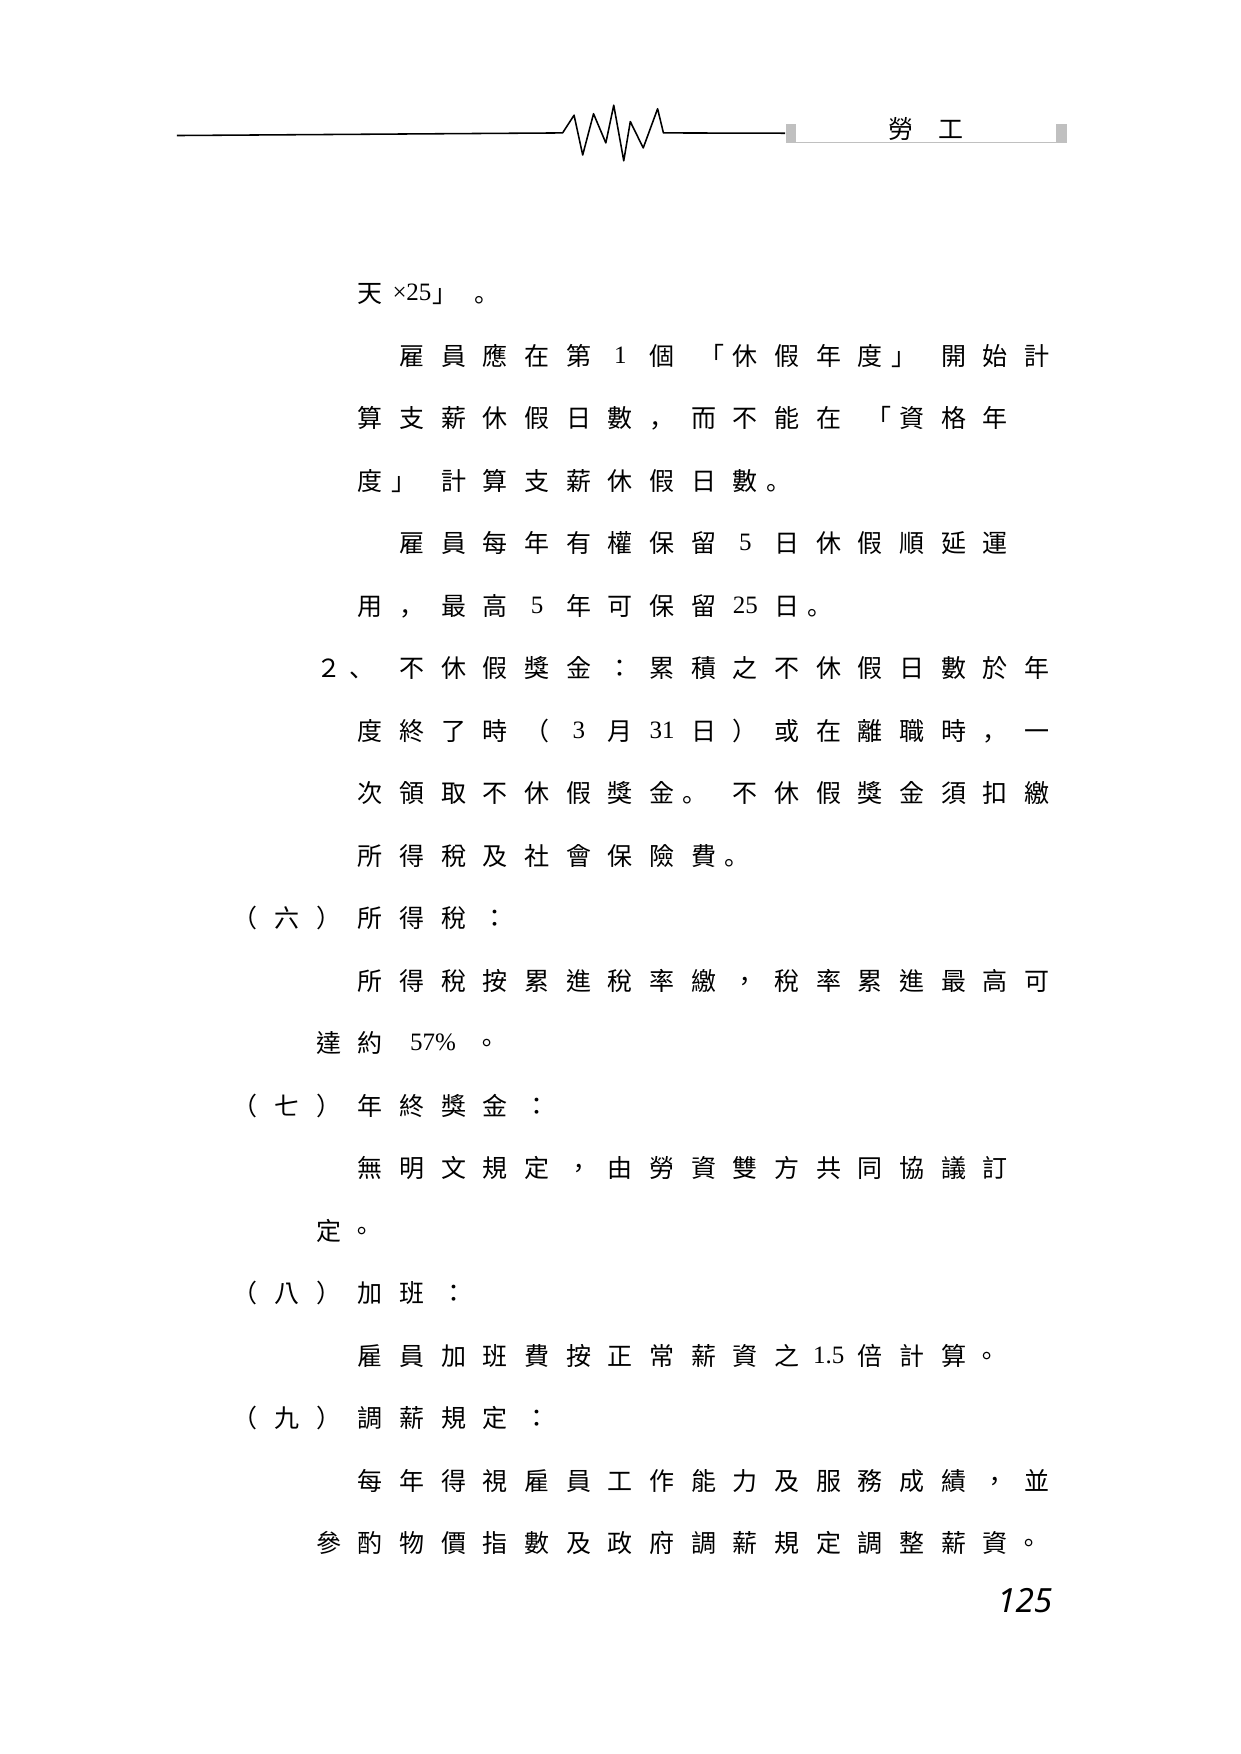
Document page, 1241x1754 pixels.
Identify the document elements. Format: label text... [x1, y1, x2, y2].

text 每年得視雇員工作能力及服務成績，並參酌物價指數及政府調薪規定調整薪資。 [281, 1438, 1058, 1563]
text 雇員應在第1個「休假年度」開始計算支薪休假日數，而不能在「資格年度」計算支薪休假日數。 [330, 313, 1058, 500]
text ２、不休假獎金：累積之不休假日數於年度終了時（3月31日）或在離職時，一次領取不休假獎金。不休假獎金須扣繳所得稅及社會保險費。 [281, 625, 1058, 875]
text （六）所得稅： [207, 875, 1058, 938]
text 雇員加班費按正常薪資之1.5倍計算。 [281, 1313, 1058, 1375]
text 天×25」。 [330, 250, 1058, 313]
text （九）調薪規定： [207, 1375, 1058, 1438]
text 所得稅按累進稅率繳，稅率累進最高可達約57%。 [281, 938, 1058, 1063]
text （七）年終獎金： [207, 1063, 1058, 1125]
text 雇員每年有權保留5日休假順延運用，最高5年可保留25日。 [330, 500, 1058, 625]
text （八）加班： [207, 1250, 1058, 1313]
text 無明文規定，由勞資雙方共同協議訂定。 [281, 1125, 1058, 1250]
